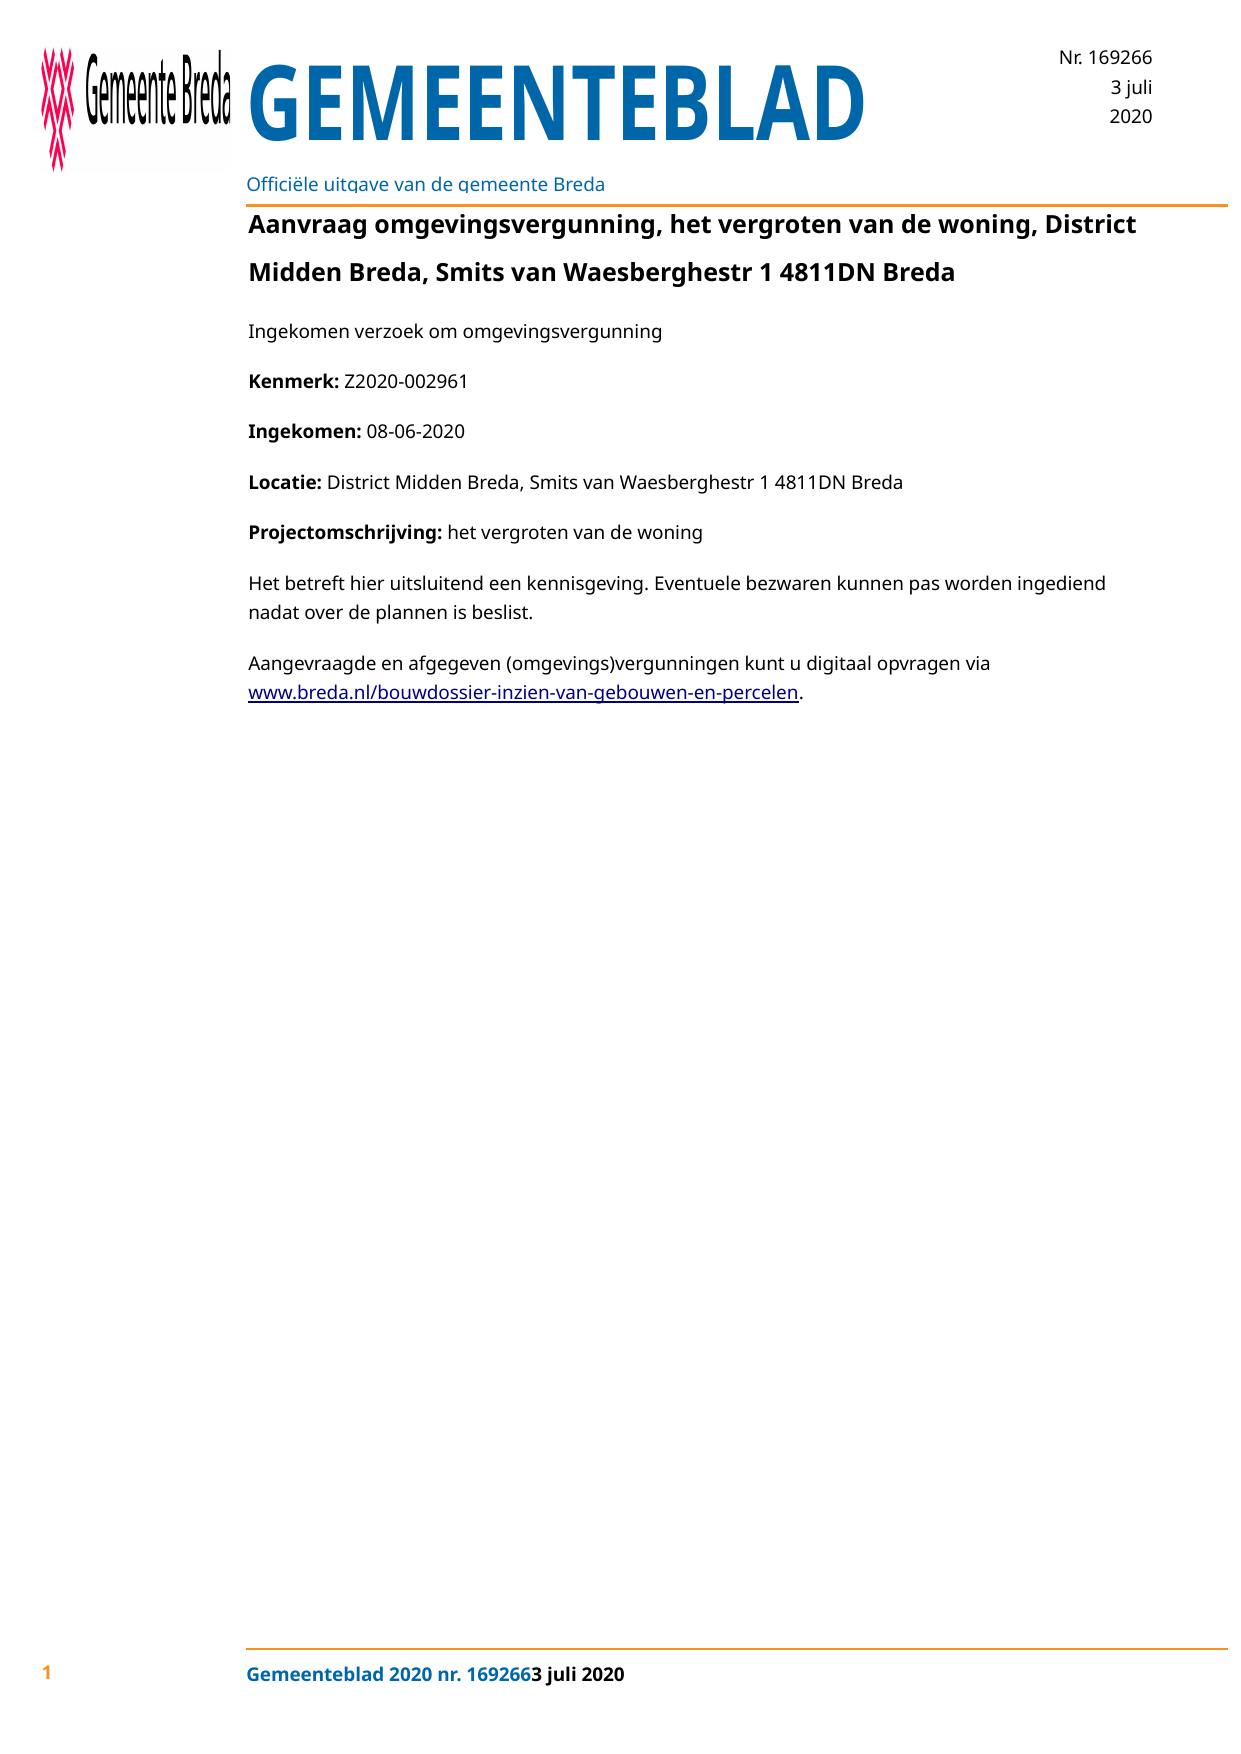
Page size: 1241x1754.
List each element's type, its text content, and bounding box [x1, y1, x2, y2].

text Kenmerk: Z2020-002961 [248, 368, 1152, 394]
text Het betreft hier uitsluitend een kennisgeving. Eventuele bezwaren kunnen pas worden ingediend nadat over de plannen is beslist. [248, 570, 1152, 625]
text Aanvraag omgevingsvergunning, het vergroten van de woning, District Midden Breda, Smits van Waesberghestr 1 4811DN Breda [248, 207, 1152, 288]
picture [41, 47, 231, 172]
text Ingekomen verzoek om omgevingsvergunning [248, 318, 1152, 344]
text Locatie: District Midden Breda, Smits van Waesberghestr 1 4811DN Breda [248, 469, 1152, 495]
text Aangevraagde en afgegeven (omgevings)vergunningen kunt u digitaal opvragen via www.breda.nl/bouwdossier-inzien-van-gebouwen-en-percelen. [248, 650, 1152, 705]
text Ingekomen: 08-06-2020 [248, 419, 1152, 444]
text Projectomschrijving: het vergroten van de woning [248, 519, 1152, 545]
